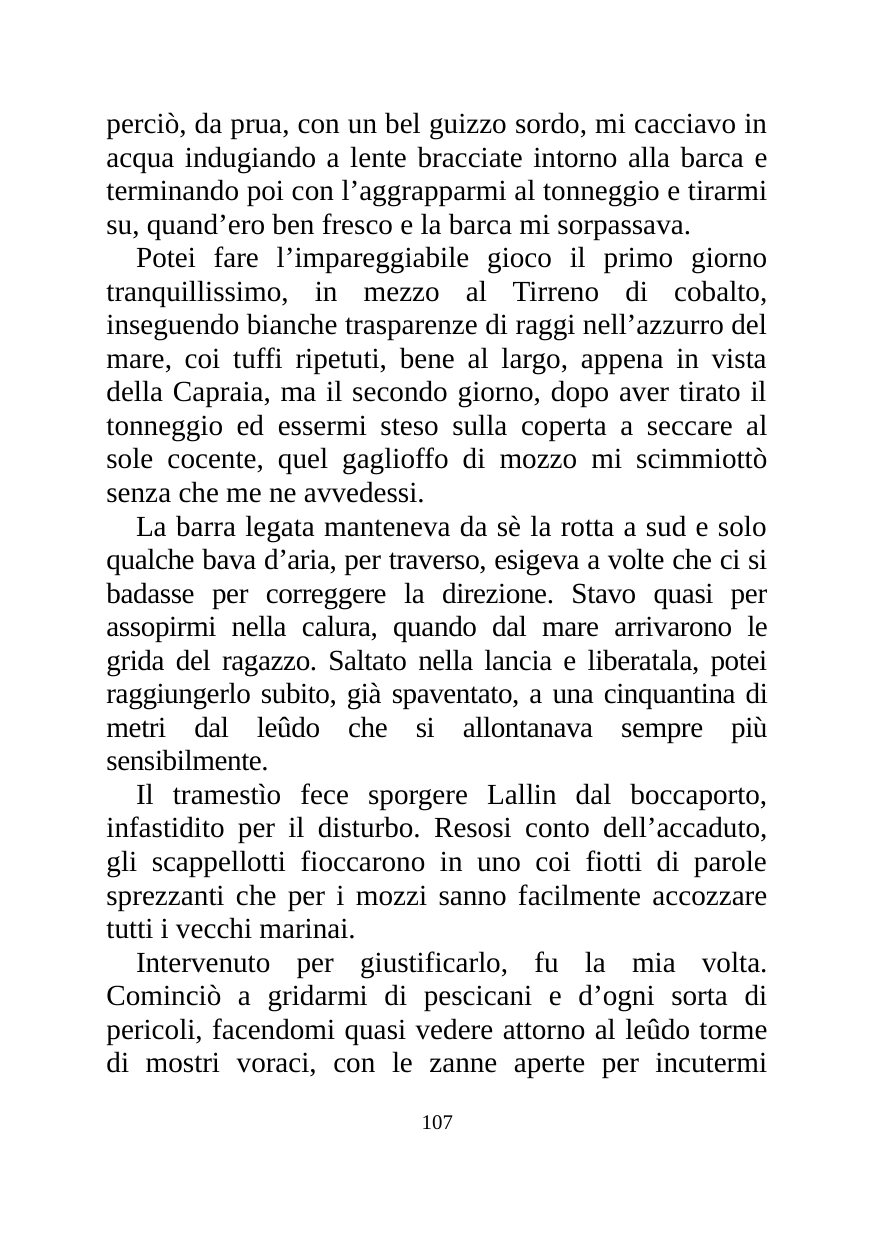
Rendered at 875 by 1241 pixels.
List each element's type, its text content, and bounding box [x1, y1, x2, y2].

text Intervenuto per giustificarlo, fu la mia volta. Cominciò a gridarmi di pescicani e d’ogni sorta di pericoli, facendomi quasi vedere attorno al leûdo torme di mostri voraci, con le zanne aperte per incutermi [106, 945, 768, 1079]
text perciò, da prua, con un bel guizzo sordo, mi cacciavo in acqua indugiando a lente bracciate intorno alla barca e terminando poi con l’aggrapparmi al tonneggio e tirarmi su, quand’ero ben fresco e la barca mi sorpassava. [106, 106, 768, 240]
text Potei fare l’impareggiabile gioco il primo giorno tranquillissimo, in mezzo al Tirreno di cobalto, inseguendo bianche trasparenze di raggi nell’azzurro del mare, coi tuffi ripetuti, bene al largo, appena in vista della Capraia, ma il secondo giorno, dopo aver tirato il tonneggio ed essermi steso sulla coperta a seccare al sole cocente, quel gaglioffo di mozzo mi scimmiottò senza che me ne avvedessi. [106, 240, 768, 509]
text Il tramestìo fece sporgere Lallin dal boccaporto, infastidito per il disturbo. Resosi conto dell’accaduto, gli scappellotti fioccarono in uno coi fiotti di parole sprezzanti che per i mozzi sanno facilmente accozzare tutti i vecchi marinai. [106, 777, 768, 945]
text La barra legata manteneva da sè la rotta a sud e solo qualche bava d’aria, per traverso, esigeva a volte che ci si badasse per correggere la direzione. Stavo quasi per assopirmi nella calura, quando dal mare arrivarono le grida del ragazzo. Saltato nella lancia e liberatala, potei raggiungerlo subito, già spaventato, a una cinquantina di metri dal leûdo che si allontanava sempre più sensibilmente. [106, 509, 768, 777]
